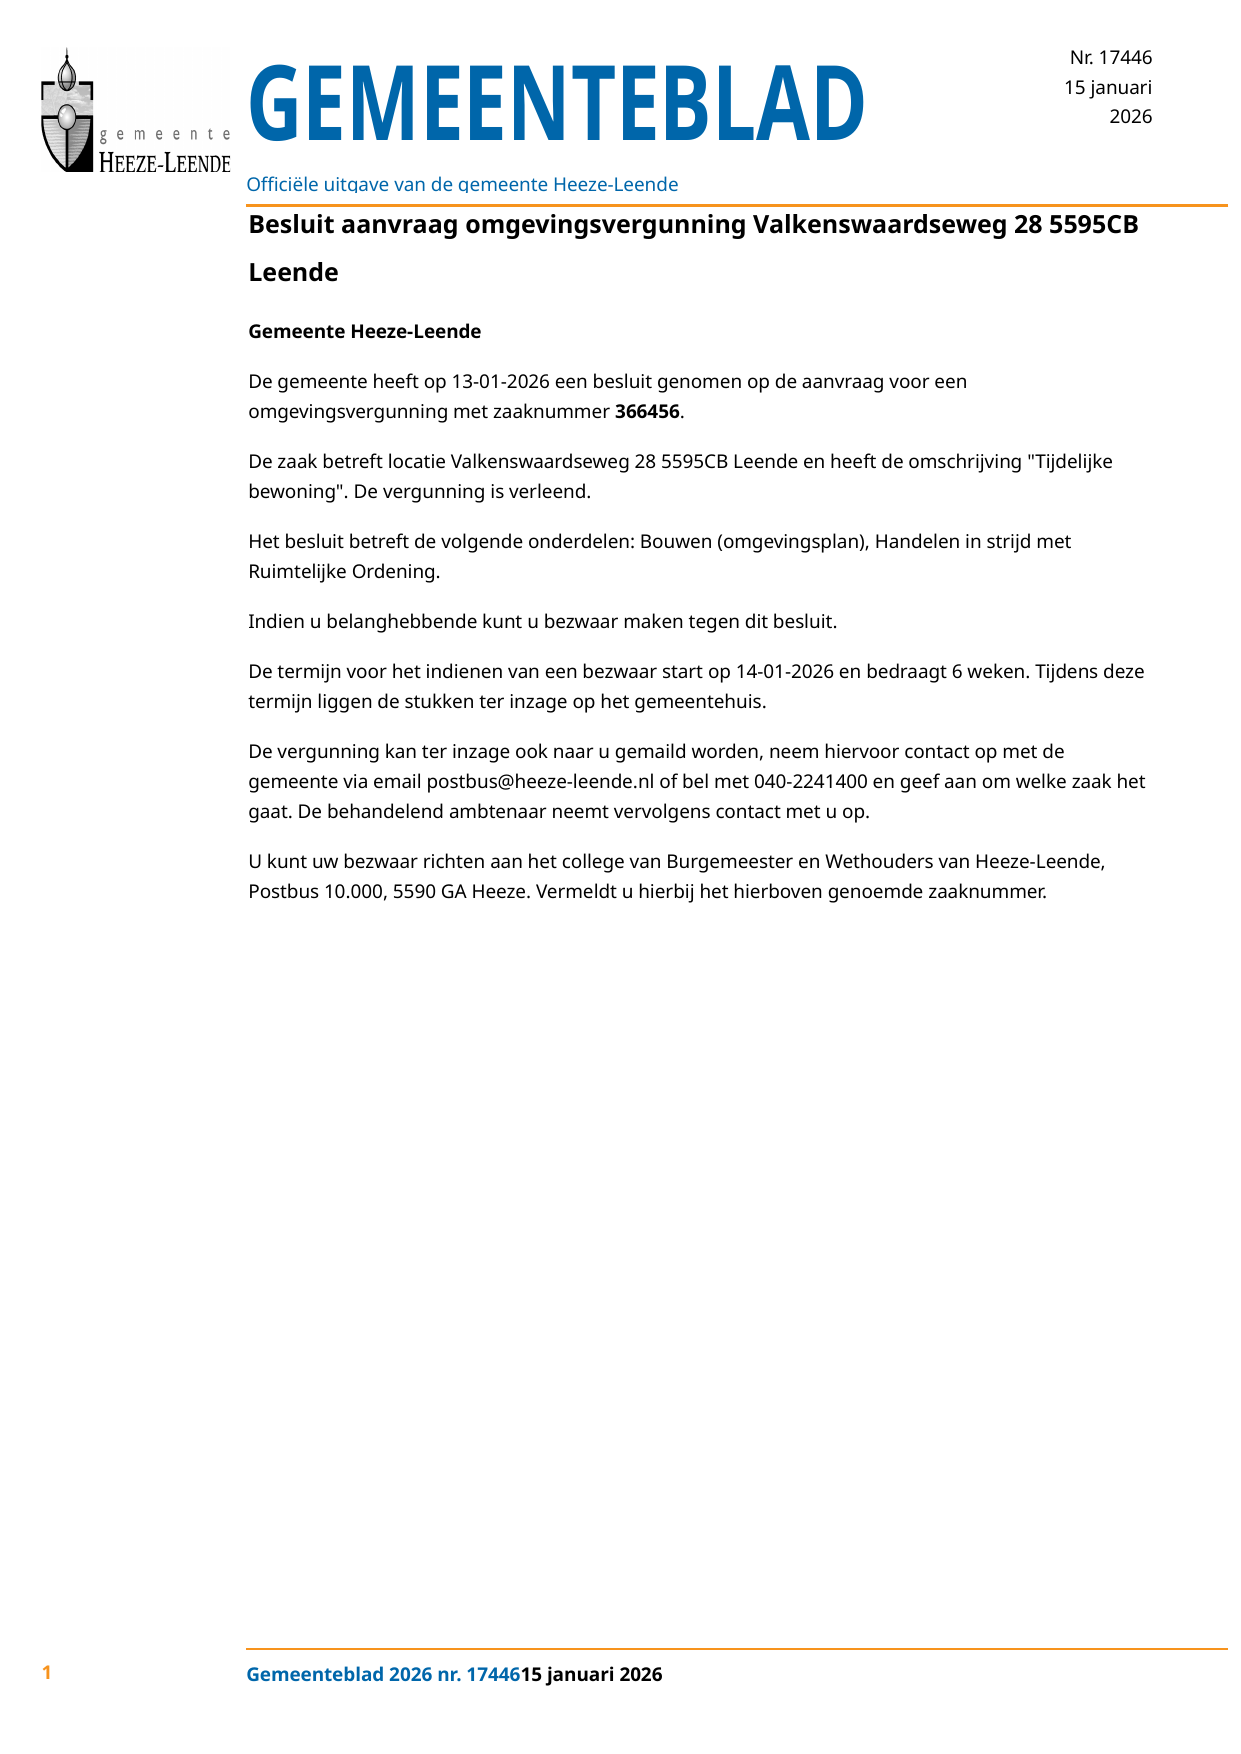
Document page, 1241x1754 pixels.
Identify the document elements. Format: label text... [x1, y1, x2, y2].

text De termijn voor het indienen van een bezwaar start op 14-01-2026 en bedraagt 6 weken. Tijdens deze termijn liggen de stukken ter inzage op het gemeentehuis. [248, 659, 1152, 714]
text Gemeente Heeze-Leende [248, 318, 1152, 344]
text De zaak betreft locatie Valkenswaardseweg 28 5595CB Leende en heeft de omschrijving "Tijdelijke bewoning". De vergunning is verleend. [248, 448, 1152, 504]
text De gemeente heeft op 13-01-2026 een besluit genomen op de aanvraag voor een omgevingsvergunning met zaaknummer 366456. [248, 368, 1152, 424]
text Indien u belanghebbende kunt u bezwaar maken tegen dit besluit. [248, 608, 1152, 634]
text Het besluit betreft de volgende onderdelen: Bouwen (omgevingsplan), Handelen in strijd met Ruimtelijke Ordening. [248, 528, 1152, 584]
text U kunt uw bezwaar richten aan het college van Burgemeester en Wethouders van Heeze-Leende, Postbus 10.000, 5590 GA Heeze. Vermeldt u hierbij het hierboven genoemde zaaknummer. [248, 848, 1152, 904]
picture [41, 47, 231, 172]
text De vergunning kan ter inzage ook naar u gemaild worden, neem hiervoor contact op met de gemeente via email postbus@heeze-leende.nl of bel met 040-2241400 en geef aan om welke zaak het gaat. De behandelend ambtenaar neemt vervolgens contact met u op. [248, 739, 1152, 824]
text Besluit aanvraag omgevingsvergunning Valkenswaardseweg 28 5595CB Leende [248, 207, 1152, 288]
